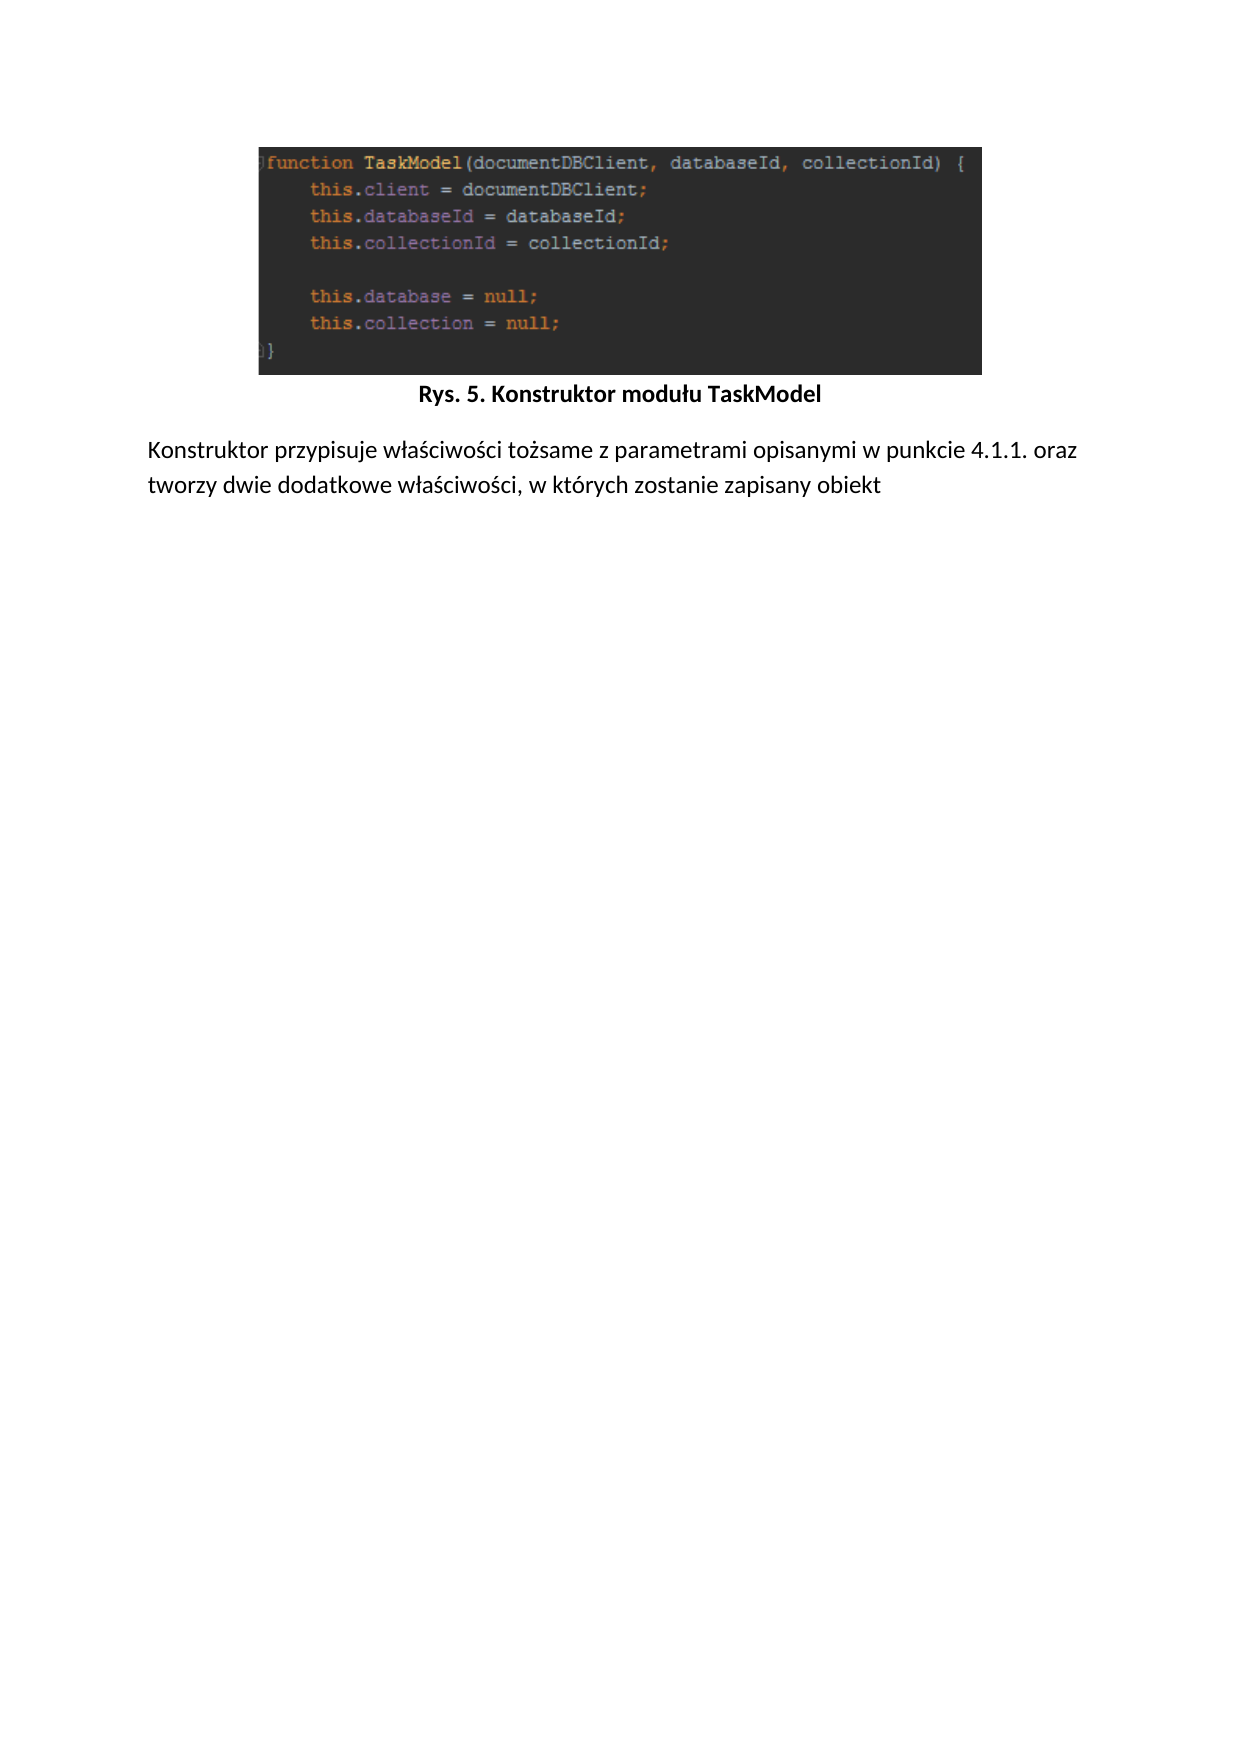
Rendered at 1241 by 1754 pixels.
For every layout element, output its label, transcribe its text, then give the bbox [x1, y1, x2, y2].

list Rys. 5. Konstruktor modułu TaskModel [148, 375, 1093, 409]
picture [258, 147, 982, 375]
list Konstruktor przypisuje właściwości tożsame z parametrami opisanymi w punkcie 4.1.1. oraz tworzy dwie dodatkowe właściwości, w których zostanie zapisany obiekt [148, 434, 1093, 500]
